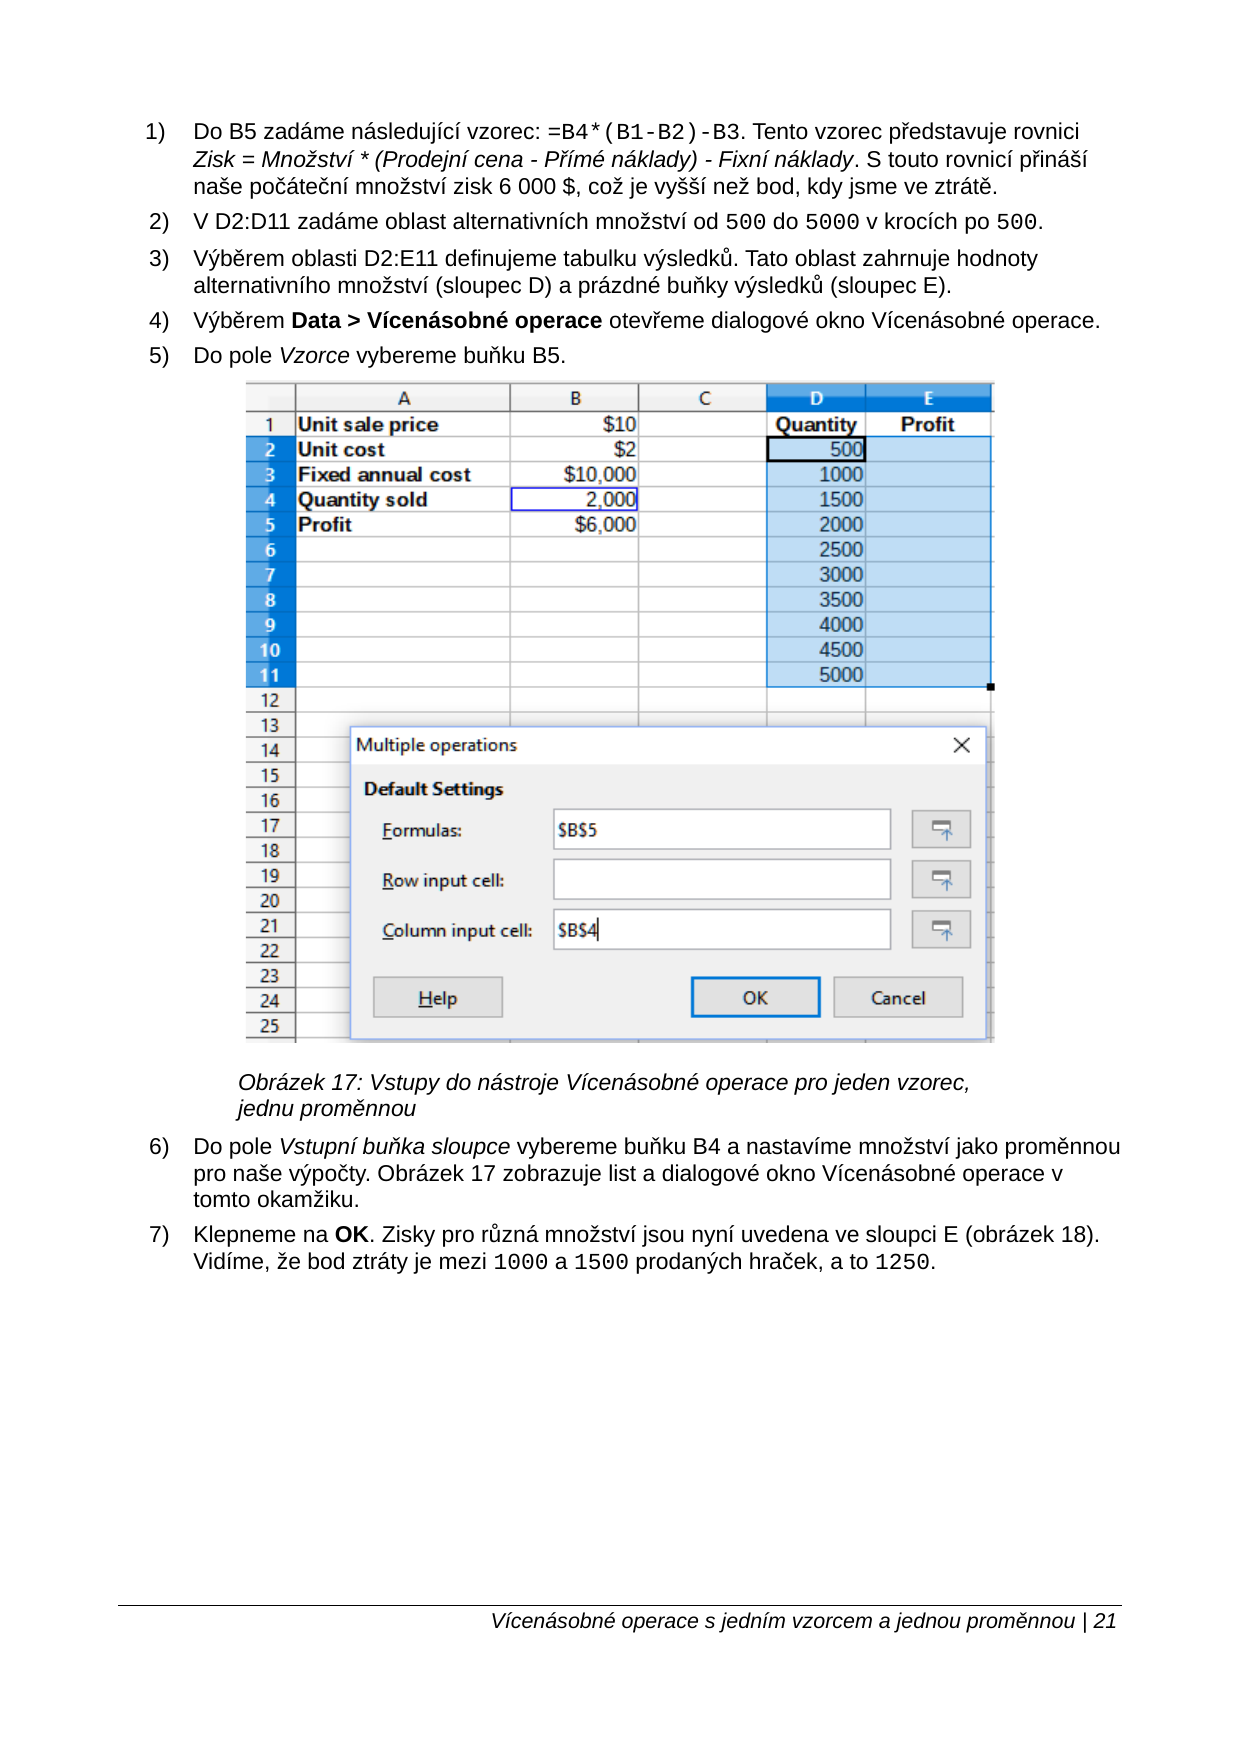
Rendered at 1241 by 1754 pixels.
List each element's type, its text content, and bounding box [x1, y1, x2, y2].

list Klepneme na OK. Zisky pro různá množství jsou nyní uvedena ve sloupci E (obrázek 18). Vidíme, že bod ztráty je mezi 1000 a 1500 prodaných hraček, a to 1250. [169, 1221, 1122, 1276]
list Výběrem Data > Vícenásobné operace otevřeme dialogové okno Vícenásobné operace. [169, 307, 1122, 333]
text Obrázek 17: Vstupy do nástroje Vícenásobné operace pro jeden vzorec, jednu proměnnou [238, 1043, 1002, 1121]
picture [245, 380, 995, 1043]
list V D2:D11 zadáme oblast alternativních množství od 500 do 5000 v krocích po 500. [169, 208, 1122, 236]
list Výběrem oblasti D2:E11 definujeme tabulku výsledků. Tato oblast zahrnuje hodnoty alternativního množství (sloupec D) a prázdné buňky výsledků (sloupec E). [169, 245, 1122, 298]
list Do B5 zadáme následující vzorec: =B4*(B1-B2)-B3. Tento vzorec představuje rovnici Zisk = Množství * (Prodejní cena - Přímé náklady) - Fixní náklady. S touto rovnicí přináší naše počáteční množství zisk 6 000 $, což je vyšší než bod, kdy jsme ve ztrátě. [165, 118, 1122, 199]
list Do pole Vzorce vybereme buňku B5. [169, 342, 1122, 368]
list Do pole Vstupní buňka sloupce vybereme buňku B4 a nastavíme množství jako proměnnou pro naše výpočty. Obrázek 17 zobrazuje list a dialogové okno Vícenásobné operace v tomto okamžiku. [169, 1133, 1122, 1212]
